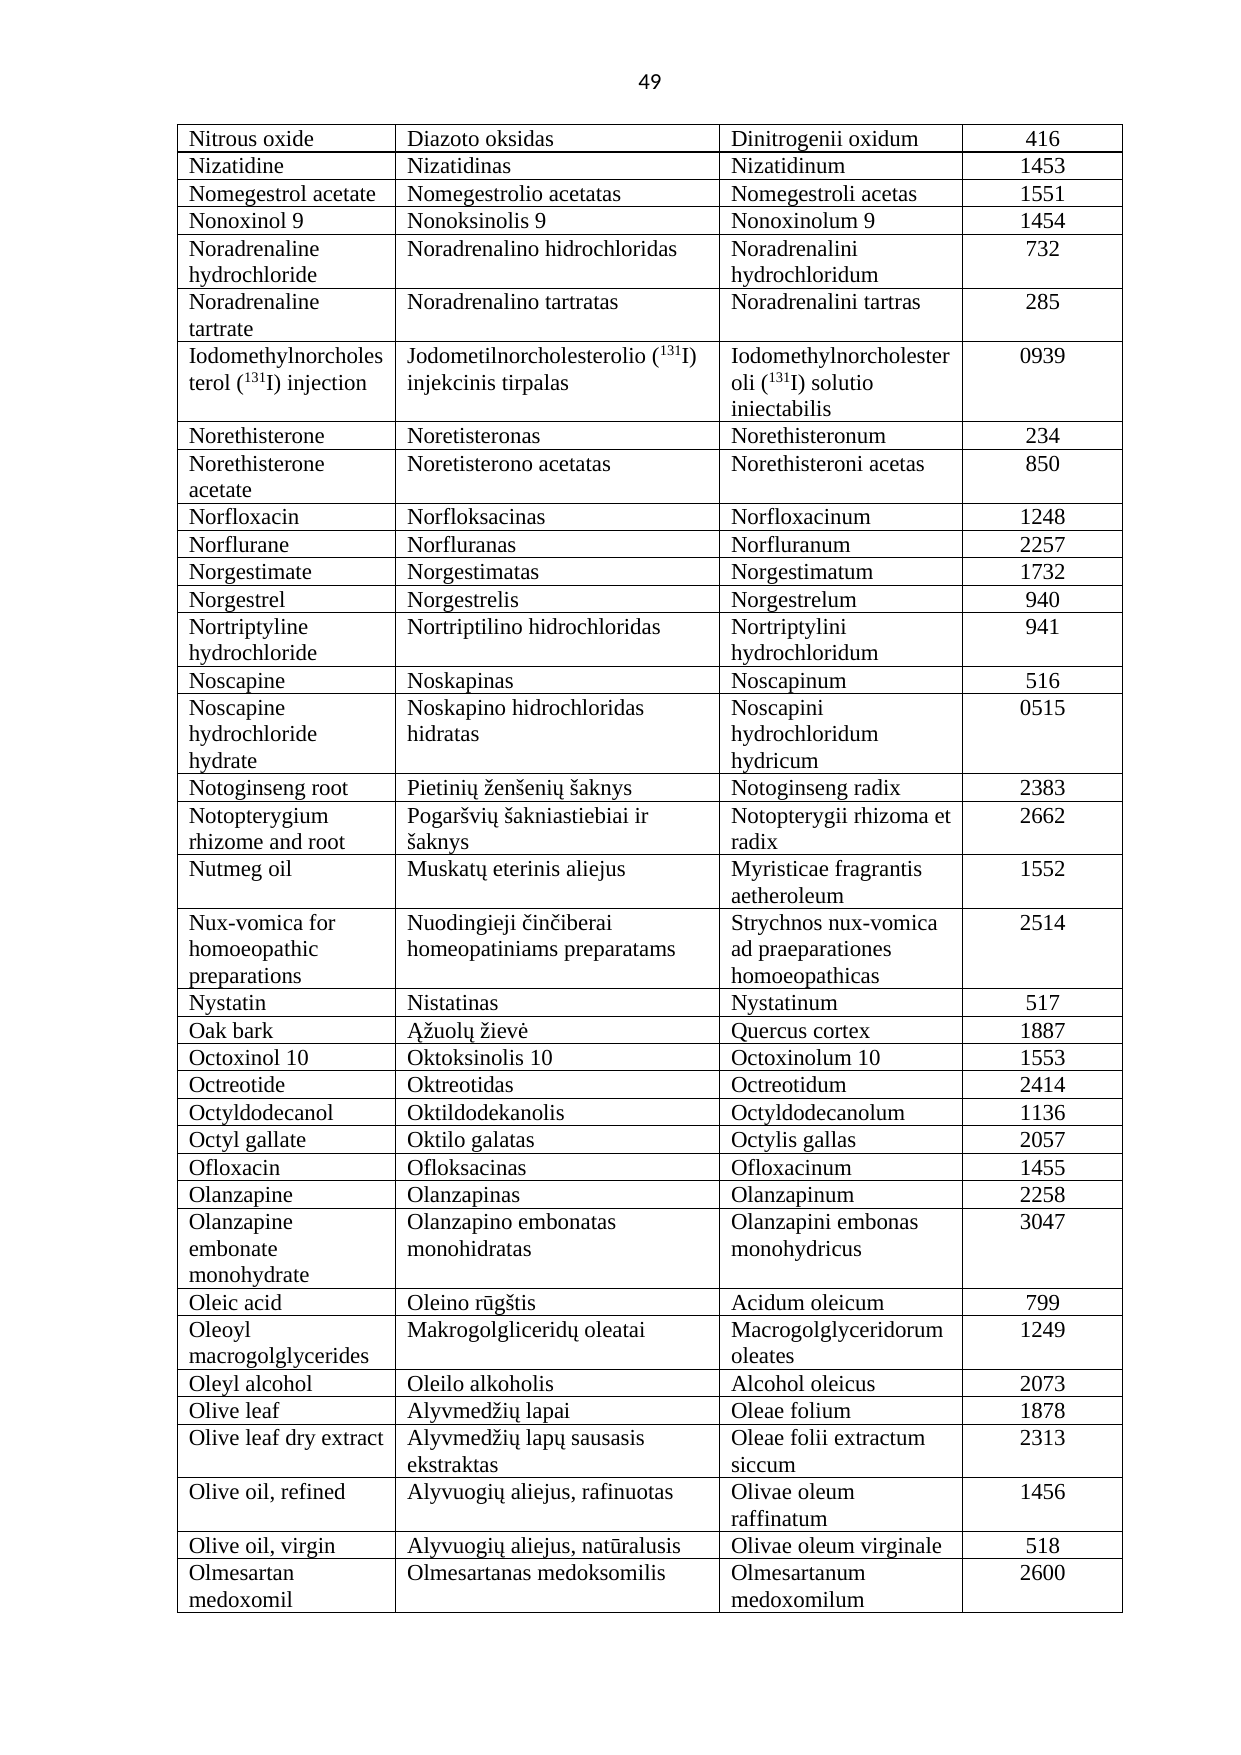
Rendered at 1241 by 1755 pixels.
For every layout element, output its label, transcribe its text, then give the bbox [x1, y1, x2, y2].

table_cell Nomegestrol acetate [178, 180, 395, 206]
table_cell 1455 [963, 1154, 1122, 1180]
table_cell Oleoyl macrogolglycerides [178, 1316, 395, 1369]
table_cell Norethisteroni acetas [720, 450, 962, 502]
table_cell Acidum oleicum [720, 1289, 962, 1315]
table_cell Norethisterone acetate [178, 450, 395, 502]
table_cell 234 [963, 422, 1122, 449]
table_cell Nystatinum [720, 989, 962, 1016]
table_cell 1248 [963, 504, 1122, 530]
table_cell Noscapinum [720, 667, 962, 693]
table_cell Nortriptilino hidrochloridas [396, 613, 719, 666]
table_cell Octoxinolum 10 [720, 1044, 962, 1070]
table_cell Olanzapine [178, 1181, 395, 1207]
table_cell Oak bark [178, 1017, 395, 1043]
table_cell Nomegestrolio acetatas [396, 180, 719, 206]
table_cell Nizatidinum [720, 153, 962, 179]
table_cell 0515 [963, 694, 1122, 773]
table_cell 516 [963, 667, 1122, 693]
table_cell Nortriptylini hydrochloridum [720, 613, 962, 666]
table_cell Olmesartanum medoxomilum [720, 1559, 962, 1612]
table_cell Oktilo galatas [396, 1126, 719, 1153]
table_cell Ofloksacinas [396, 1154, 719, 1180]
table_cell Noradrenaline hydrochloride [178, 235, 395, 287]
table_cell Olive leaf [178, 1397, 395, 1423]
table_cell Nonoksinolis 9 [396, 207, 719, 234]
table_cell Octylis gallas [720, 1126, 962, 1153]
table_cell 285 [963, 289, 1122, 341]
table_cell Oktoksinolis 10 [396, 1044, 719, 1070]
table_cell Octyldodecanolum [720, 1099, 962, 1125]
table_cell Oleae folii extractum siccum [720, 1425, 962, 1477]
table_cell Norfluranum [720, 531, 962, 557]
table_cell Noradrenalino hidrochloridas [396, 235, 719, 287]
table_cell Oktildodekanolis [396, 1099, 719, 1125]
table_cell Oleino rūgštis [396, 1289, 719, 1315]
table_cell Olive oil, refined [178, 1478, 395, 1531]
table_cell 1732 [963, 558, 1122, 584]
table_cell Norgestrelis [396, 586, 719, 612]
table_cell Norgestimate [178, 558, 395, 584]
table_cell Olmesartanas medoksomilis [396, 1559, 719, 1612]
table_cell Nitrous oxide [178, 125, 395, 151]
table_cell Macrogolglyceridorum oleates [720, 1316, 962, 1369]
table_cell Alyvmedžių lapų sausasis ekstraktas [396, 1425, 719, 1477]
table_cell Makrogolgliceridų oleatai [396, 1316, 719, 1369]
table_cell Noradrenaline tartrate [178, 289, 395, 341]
table_cell Noradrenalini tartras [720, 289, 962, 341]
table_cell Myristicae fragrantis aetheroleum [720, 855, 962, 908]
table_cell Dinitrogenii oxidum [720, 125, 962, 151]
table_cell Pogaršvių šakniastiebiai ir šaknys [396, 802, 719, 854]
table_cell 416 [963, 125, 1122, 151]
table_cell Nystatin [178, 989, 395, 1016]
table_cell Notoginseng root [178, 774, 395, 801]
table_cell Noradrenalino tartratas [396, 289, 719, 341]
table_cell 1136 [963, 1099, 1122, 1125]
table_cell Notoginseng radix [720, 774, 962, 801]
table_cell Nux-vomica for homoeopathic preparations [178, 909, 395, 988]
table_cell Alyvmedžių lapai [396, 1397, 719, 1423]
table_cell Ofloxacinum [720, 1154, 962, 1180]
table_cell Oleyl alcohol [178, 1370, 395, 1396]
table_cell 517 [963, 989, 1122, 1016]
table_cell 1553 [963, 1044, 1122, 1070]
table_cell 1552 [963, 855, 1122, 908]
table_cell Alyvuogių aliejus, natūralusis [396, 1532, 719, 1558]
table_cell Nizatidine [178, 153, 395, 179]
table_cell Ąžuolų žievė [396, 1017, 719, 1043]
table_cell 2383 [963, 774, 1122, 801]
table_cell 1249 [963, 1316, 1122, 1369]
table_cell Iodomethylnorcholesteroli (131I) solutio iniectabilis [720, 342, 962, 421]
table_cell Ofloxacin [178, 1154, 395, 1180]
table_cell Notopterygii rhizoma et radix [720, 802, 962, 854]
table_cell Octreotide [178, 1071, 395, 1098]
table_cell 2414 [963, 1071, 1122, 1098]
table_cell 1887 [963, 1017, 1122, 1043]
table_cell 940 [963, 586, 1122, 612]
table_cell Norfloxacin [178, 504, 395, 530]
table_cell Olivae oleum raffinatum [720, 1478, 962, 1531]
table_cell Olive oil, virgin [178, 1532, 395, 1558]
table_cell Noscapine hydrochloride hydrate [178, 694, 395, 773]
table_cell 1456 [963, 1478, 1122, 1531]
table_cell Muskatų eterinis aliejus [396, 855, 719, 908]
table_cell Olmesartan medoxomil [178, 1559, 395, 1612]
table_cell Olanzapini embonas monohydricus [720, 1209, 962, 1287]
table_cell Alyvuogių aliejus, rafinuotas [396, 1478, 719, 1531]
table_cell 1454 [963, 207, 1122, 234]
table_cell Oktreotidas [396, 1071, 719, 1098]
table_cell Iodomethylnorcholesterol (131I) injection [178, 342, 395, 421]
table_cell Notopterygium rhizome and root [178, 802, 395, 854]
table_cell Nuodingieji činčiberai homeopatiniams preparatams [396, 909, 719, 988]
table_cell Strychnos nux-vomica ad praeparationes homoeopathicas [720, 909, 962, 988]
table_cell Norgestimatum [720, 558, 962, 584]
table_cell Olanzapinum [720, 1181, 962, 1207]
table_cell Norfloxacinum [720, 504, 962, 530]
table_cell 2313 [963, 1425, 1122, 1477]
table_cell Pietinių ženšenių šaknys [396, 774, 719, 801]
table_cell 732 [963, 235, 1122, 287]
table_cell 2662 [963, 802, 1122, 854]
table_cell Norfluranas [396, 531, 719, 557]
table_cell Olanzapinas [396, 1181, 719, 1207]
table_cell 850 [963, 450, 1122, 502]
table_cell 1453 [963, 153, 1122, 179]
table_cell Octreotidum [720, 1071, 962, 1098]
table_cell Nutmeg oil [178, 855, 395, 908]
table_cell 941 [963, 613, 1122, 666]
table_cell 0939 [963, 342, 1122, 421]
table_cell Norgestrelum [720, 586, 962, 612]
table_cell Nomegestroli acetas [720, 180, 962, 206]
table_cell 799 [963, 1289, 1122, 1315]
table_cell Diazoto oksidas [396, 125, 719, 151]
table_cell Jodometilnorcholesterolio (131I) injekcinis tirpalas [396, 342, 719, 421]
table_cell Norflurane [178, 531, 395, 557]
table_cell Norgestrel [178, 586, 395, 612]
table_cell Norethisteronum [720, 422, 962, 449]
table_cell Nortriptyline hydrochloride [178, 613, 395, 666]
table_cell 2258 [963, 1181, 1122, 1207]
table_cell 518 [963, 1532, 1122, 1558]
table_cell Norgestimatas [396, 558, 719, 584]
table_cell Noscapine [178, 667, 395, 693]
table_cell Noscapini hydrochloridum hydricum [720, 694, 962, 773]
table_cell Nistatinas [396, 989, 719, 1016]
table_cell Norethisterone [178, 422, 395, 449]
table_cell Nonoxinol 9 [178, 207, 395, 234]
table_cell 2514 [963, 909, 1122, 988]
table_cell Noradrenalini hydrochloridum [720, 235, 962, 287]
table_cell 2073 [963, 1370, 1122, 1396]
table_cell 1551 [963, 180, 1122, 206]
table_cell Noskapinas [396, 667, 719, 693]
table_cell Nonoxinolum 9 [720, 207, 962, 234]
table_cell Olivae oleum virginale [720, 1532, 962, 1558]
table_cell Oleic acid [178, 1289, 395, 1315]
table_cell 2600 [963, 1559, 1122, 1612]
table_cell 2057 [963, 1126, 1122, 1153]
table_cell Noretisteronas [396, 422, 719, 449]
table_cell Olanzapine embonate monohydrate [178, 1209, 395, 1287]
table_cell 1878 [963, 1397, 1122, 1423]
table_cell 3047 [963, 1209, 1122, 1287]
table_cell Nizatidinas [396, 153, 719, 179]
table_cell Olanzapino embonatas monohidratas [396, 1209, 719, 1287]
table_cell Noskapino hidrochloridas hidratas [396, 694, 719, 773]
table_cell Octyldodecanol [178, 1099, 395, 1125]
table_cell Noretisterono acetatas [396, 450, 719, 502]
table_cell Norfloksacinas [396, 504, 719, 530]
table_cell Alcohol oleicus [720, 1370, 962, 1396]
table_cell Octyl gallate [178, 1126, 395, 1153]
table_cell Quercus cortex [720, 1017, 962, 1043]
table_cell 2257 [963, 531, 1122, 557]
table_cell Olive leaf dry extract [178, 1425, 395, 1477]
table_cell Oleae folium [720, 1397, 962, 1423]
table_cell Oleilo alkoholis [396, 1370, 719, 1396]
table_cell Octoxinol 10 [178, 1044, 395, 1070]
